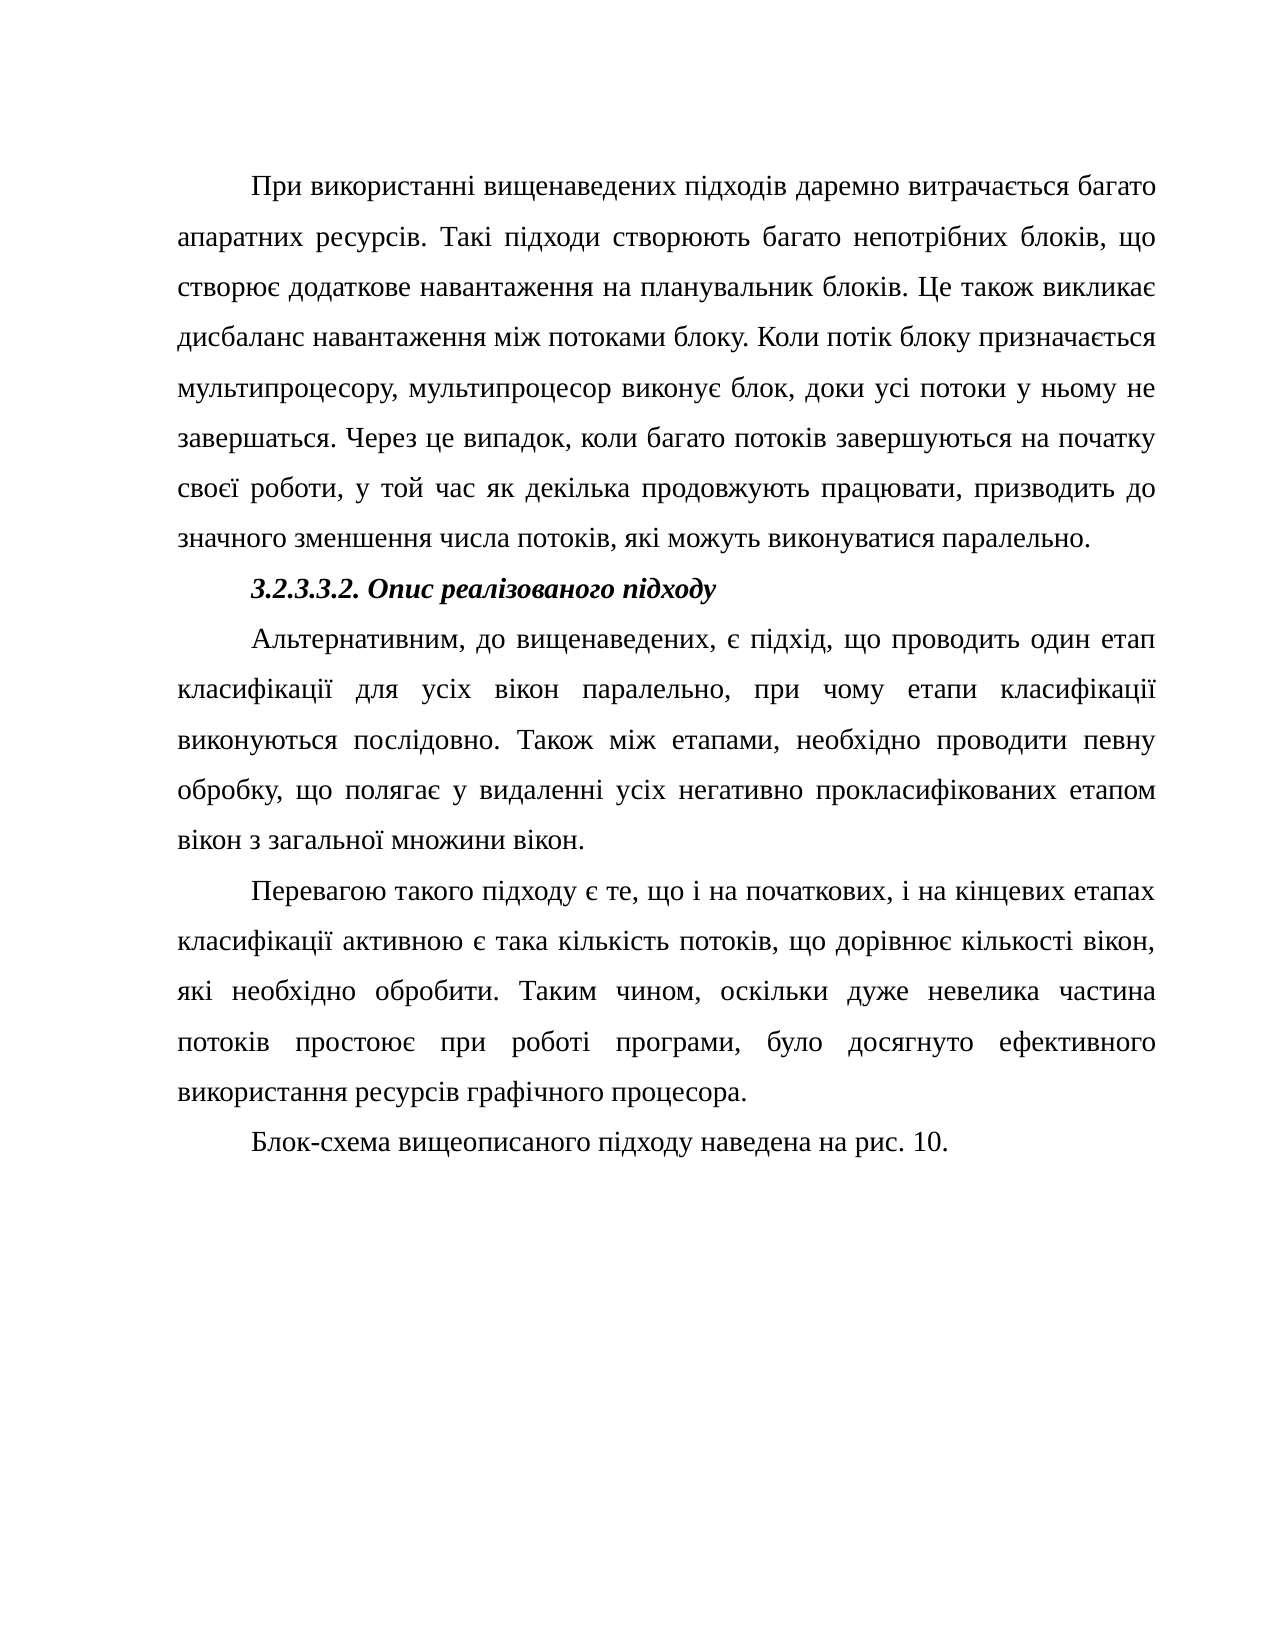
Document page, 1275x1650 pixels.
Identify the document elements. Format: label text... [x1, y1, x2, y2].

text 3.2.3.3.2. Опис реалізованого підходу [177, 571, 1157, 604]
text Перевагою такого підходу є те, що і на початкових, і на кінцевих етапах класифікації активною є така кількість потоків, що дорівнює кількості вікон, які необхідно обробити. Таким чином, оскільки дуже невелика частина потоків простоює при роботі програми, було досягнуто ефективного використання ресурсів графічного процесора. [177, 873, 1157, 1108]
text Альтернативним, до вищенаведених, є підхід, що проводить один етап класифікації для усіх вікон паралельно, при чому етапи класифікації виконуються послідовно. Також між етапами, необхідно проводити певну обробку, що полягає у видаленні усіх негативно прокласифікованих етапом вікон з загальної множини вікон. [177, 621, 1157, 856]
text Блок-схема вищеописаного підходу наведена на рис. 10. [177, 1124, 1157, 1158]
text При використанні вищенаведених підходів даремно витрачається багато апаратних ресурсів. Такі підходи створюють багато непотрібних блоків, що створює додаткове навантаження на планувальник блоків. Це також викликає дисбаланс навантаження між потоками блоку. Коли потік блоку призначається мультипроцесору, мультипроцесор виконує блок, доки усі потоки у ньому не завершаться. Через це випадок, коли багато потоків завершуються на початку своєї роботи, у той час як декілька продовжують працювати, призводить до значного зменшення числа потоків, які можуть виконуватися паралельно. [177, 168, 1157, 554]
